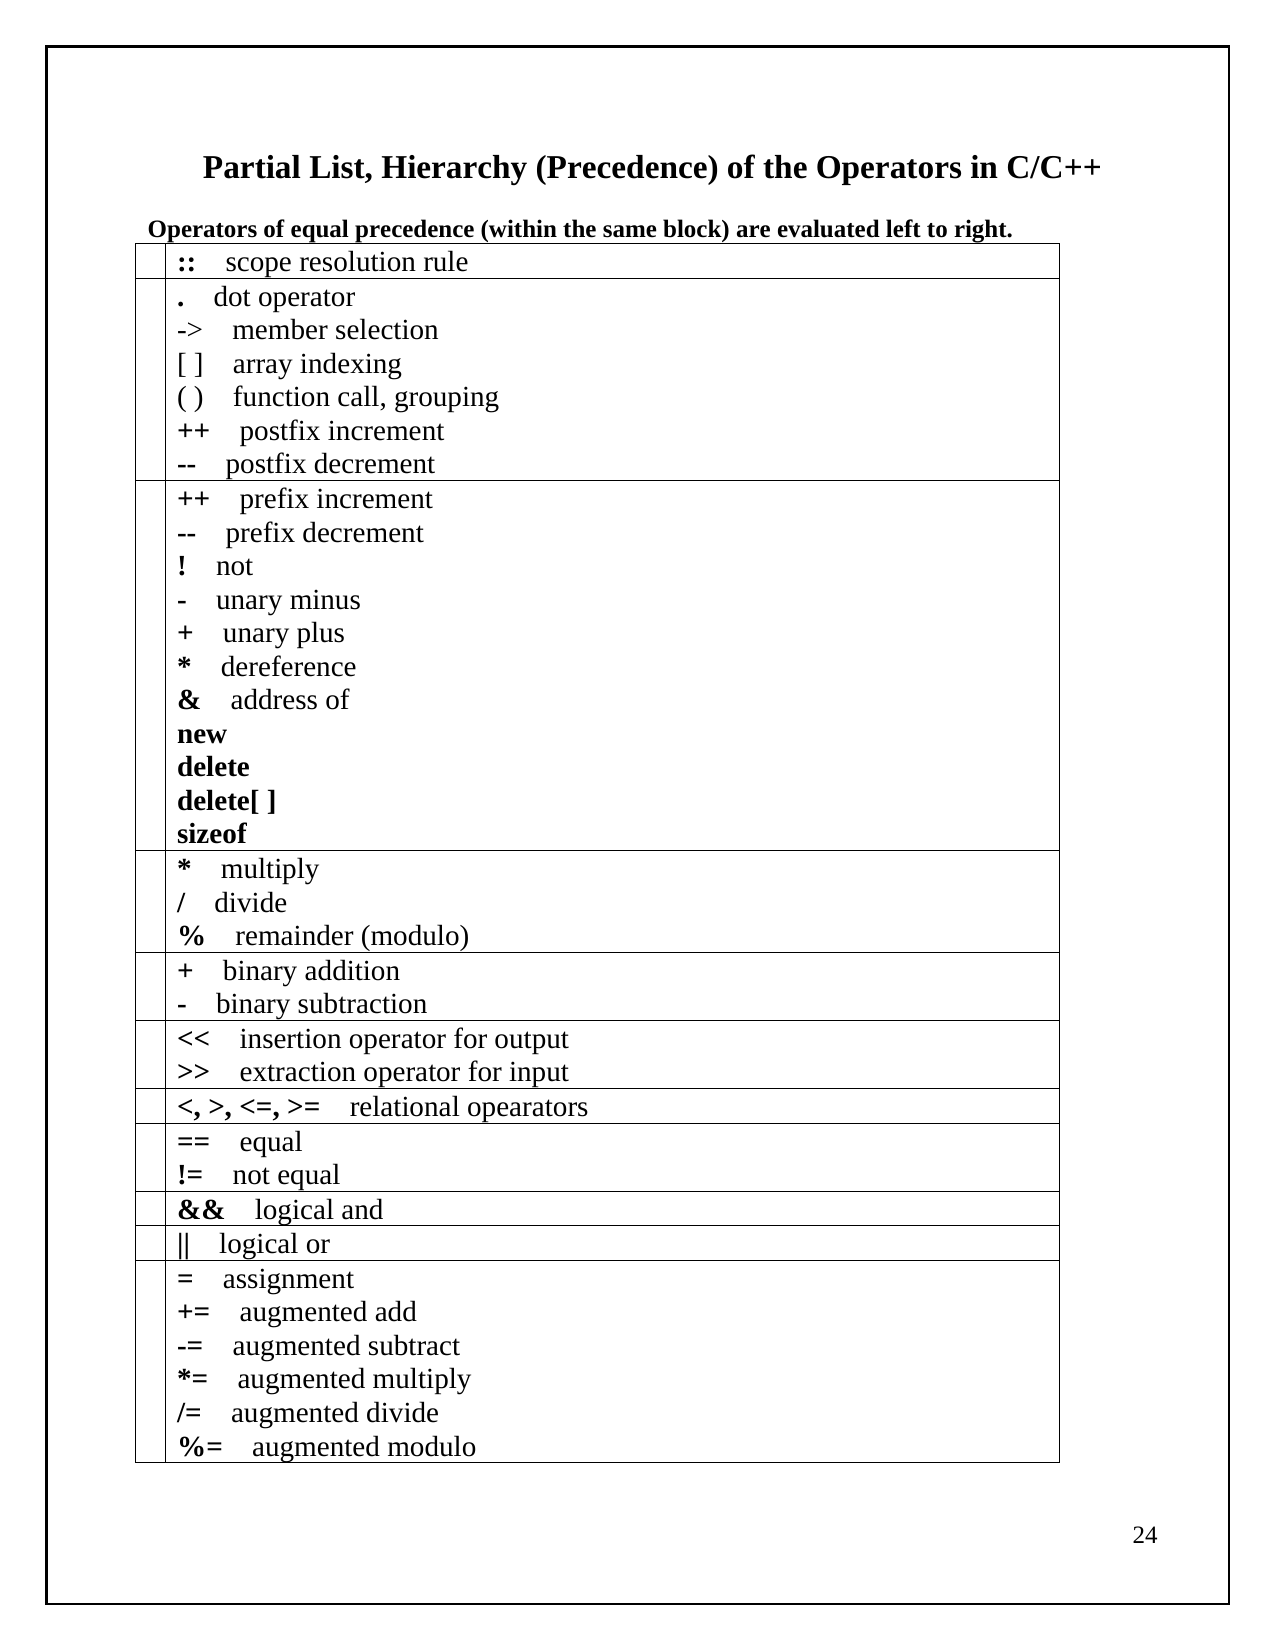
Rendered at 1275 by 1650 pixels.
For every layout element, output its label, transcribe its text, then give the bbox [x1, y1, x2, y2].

table_cell ++ prefix increment -- prefix decrement ! not - unary minus + unary plus * dereference & address of new delete delete[ ] sizeof [166, 481, 1059, 850]
text Operators of equal precedence (within the same block) are evaluated left to right. [147, 214, 1158, 243]
table_cell [136, 1192, 165, 1225]
table_cell [136, 481, 165, 850]
table_cell <, >, <=, >= relational opearators [166, 1089, 1059, 1123]
table_cell [136, 1124, 165, 1191]
table_header :: scope resolution rule [166, 244, 1059, 278]
table_cell [136, 1021, 165, 1088]
table_cell && logical and [166, 1192, 1059, 1225]
table_cell [136, 279, 165, 480]
table_cell = assignment += augmented add -= augmented subtract *= augmented multiply /= augmented divide %= augmented modulo [166, 1261, 1059, 1462]
text Partial List, Hierarchy (Precedence) of the Operators in C/C++ [147, 147, 1158, 186]
table_cell [136, 1261, 165, 1462]
table_cell . dot operator -> member selection [ ] array indexing ( ) function call, grouping ++ postfix increment -- postfix decrement [166, 279, 1059, 480]
table_cell [136, 1089, 165, 1123]
table_cell * multiply / divide % remainder (modulo) [166, 851, 1059, 952]
table_cell + binary addition - binary subtraction [166, 953, 1059, 1020]
table_cell [136, 851, 165, 952]
table_cell == equal != not equal [166, 1124, 1059, 1191]
table_cell << insertion operator for output >> extraction operator for input [166, 1021, 1059, 1088]
table_header [136, 244, 165, 278]
table_cell [136, 1226, 165, 1260]
table_cell [136, 953, 165, 1020]
table_cell || logical or [166, 1226, 1059, 1260]
